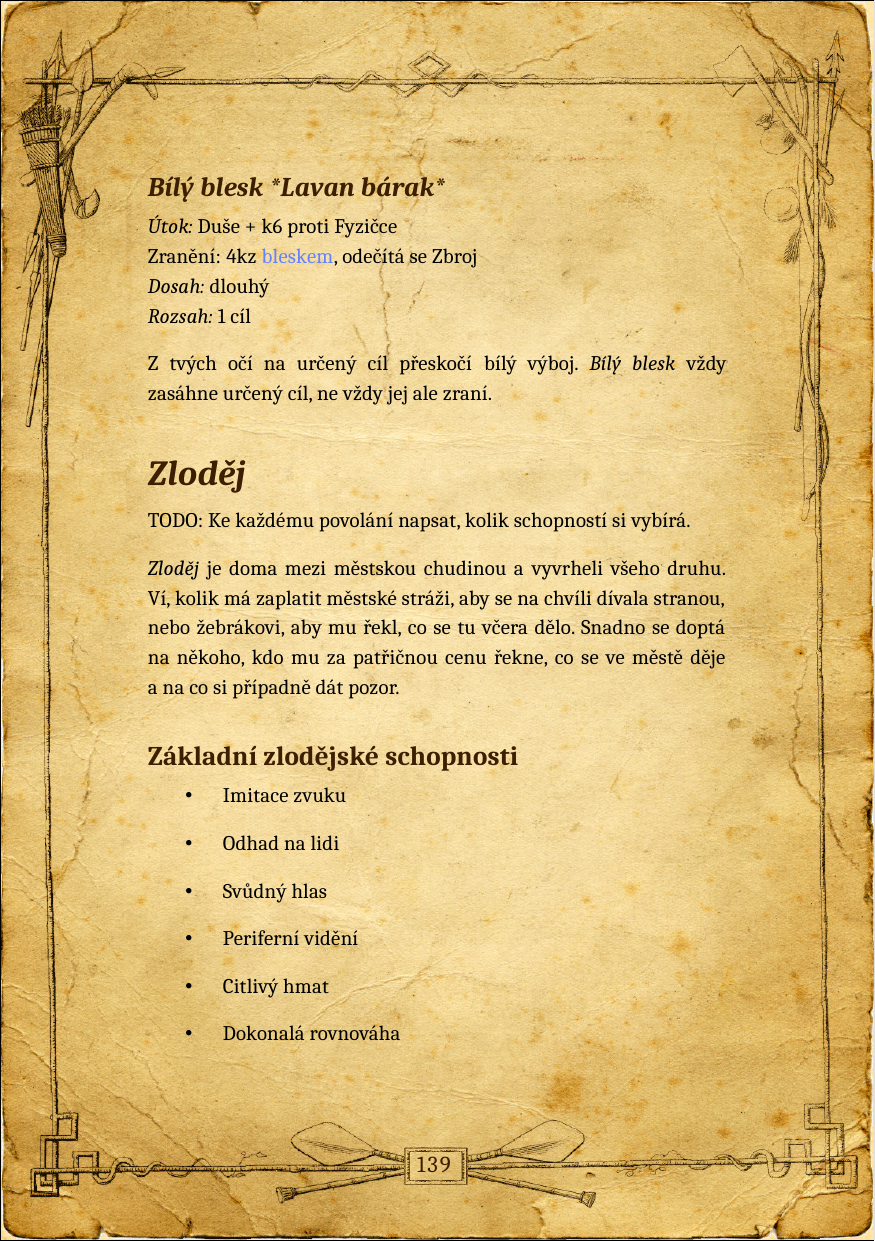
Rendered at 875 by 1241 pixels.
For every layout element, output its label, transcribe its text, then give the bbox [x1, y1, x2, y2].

text TODO: Ke každému povolání napsat, kolik schopností si vybírá. [148, 509, 726, 533]
text Útok: Duše + k6 proti Fyzičce Zranění: 4kz bleskem, odečítá se Zbroj Dosah: dlouhý Rozsah: 1 cíl [148, 215, 726, 328]
list Imitace zvuku [185, 784, 726, 808]
picture [1, 1, 874, 1240]
list Svůdný hlas [185, 879, 726, 903]
subtitle Bílý blesk *Lavan bárak* [148, 172, 726, 203]
list Periferní vidění [185, 927, 726, 951]
list Citlivý hmat [185, 974, 726, 998]
list Dokonalá rovnováha [185, 1022, 726, 1046]
subtitle Základní zlodějské schopnosti [148, 741, 726, 772]
text Zloděj je doma mezi městskou chudinou a⁠ vyvrheli všeho druhu. Ví, kolik má zaplatit městské stráži, aby se na chvíli dívala stranou, nebo žebrákovi, aby mu řekl, co se tu včera dělo. Snadno se doptá na někoho, kdo mu za patřičnou cenu řekne, co se ve městě děje a⁠ na co si případně dát pozor. [148, 556, 726, 700]
text Z⁠ tvých očí na určený cíl přeskočí bílý výboj. Bílý blesk vždy zasáhne určený cíl, ne vždy jej ale zraní. [148, 352, 726, 406]
subtitle Zloděj [148, 453, 726, 494]
list Odhad na lidi [185, 832, 726, 856]
